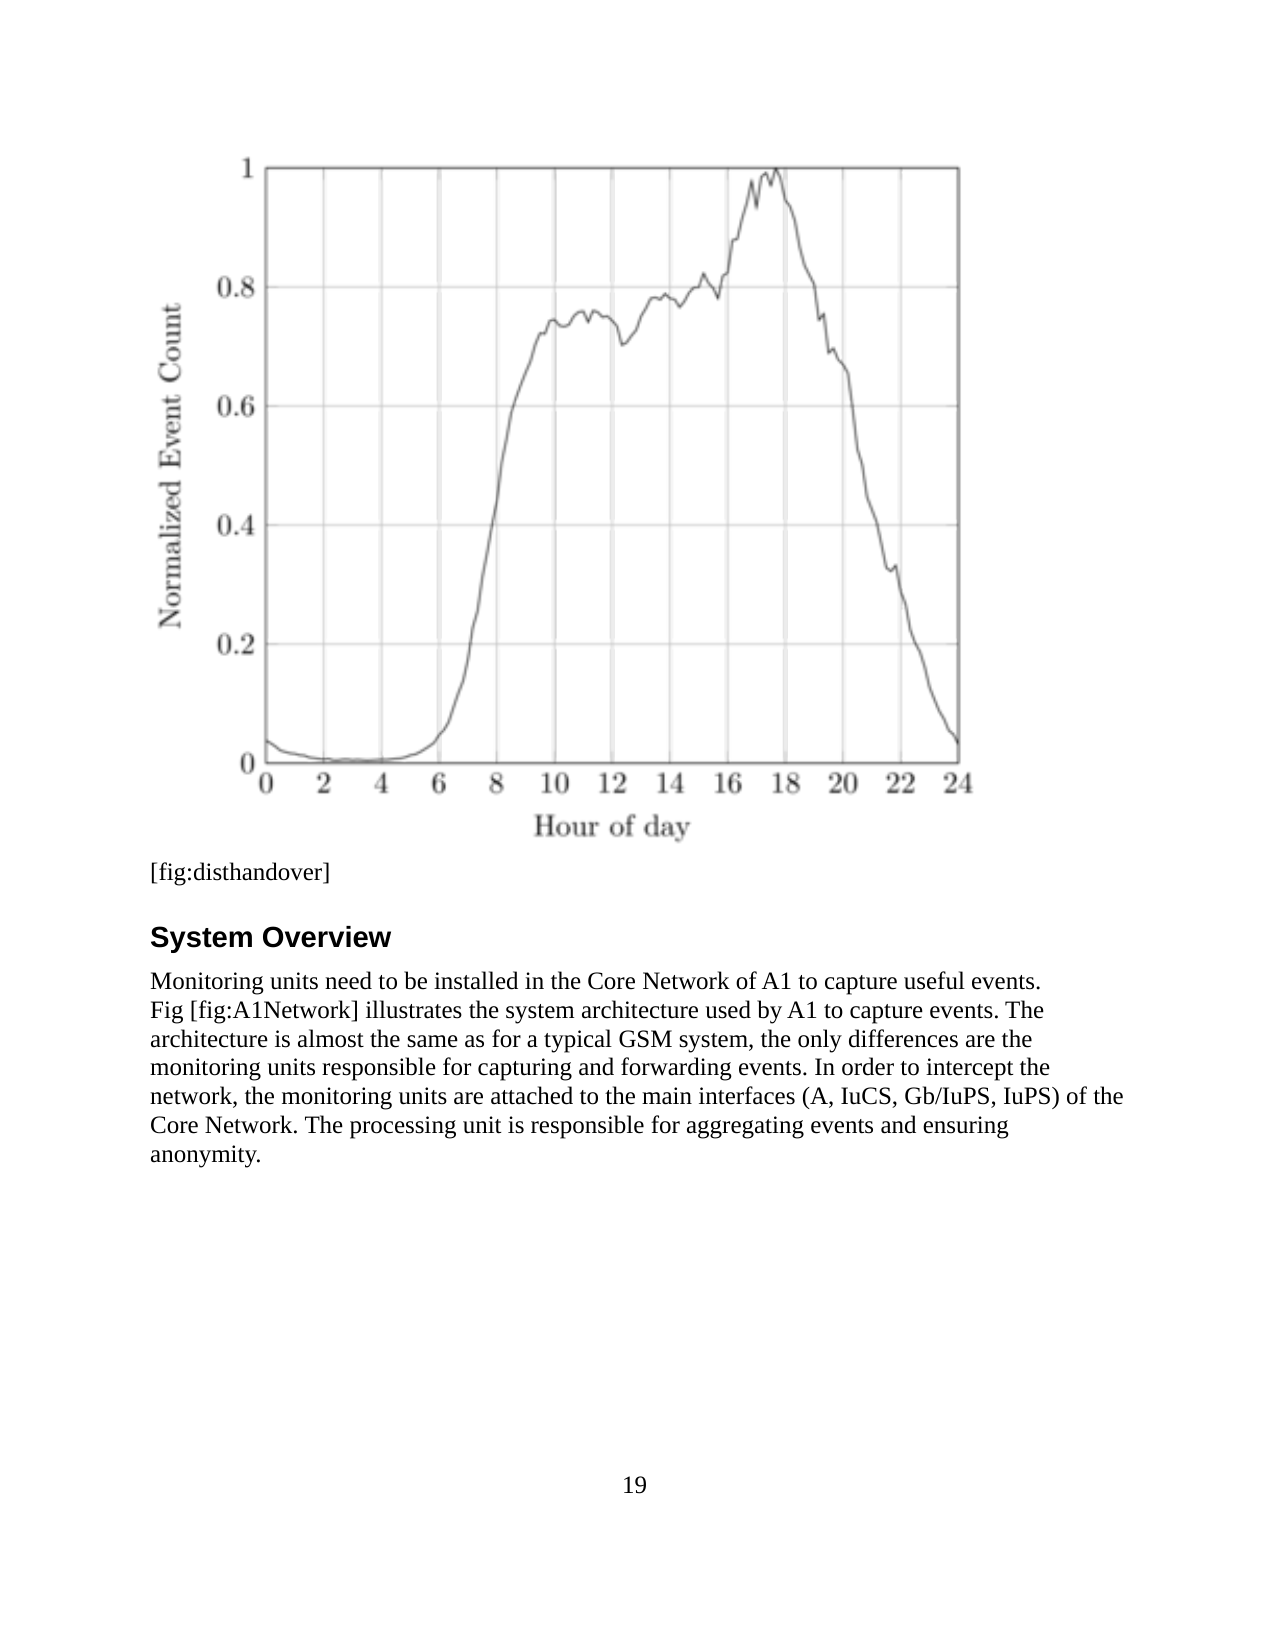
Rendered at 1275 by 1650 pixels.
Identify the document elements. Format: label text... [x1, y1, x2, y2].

subtitle System Overview [150, 920, 1125, 954]
text [fig:disthandover] [150, 852, 1125, 886]
text Monitoring units need to be installed in the Core Network of A1 to capture useful events. Fig [fig:A1Network] illustrates the system architecture used by A1 to capture events. The architecture is almost the same as for a typical GSM system, the only differences are the monitoring units responsible for capturing and forwarding events. In order to intercept the network, the monitoring units are attached to the main interfaces (A, IuCS, Gb/IuPS, IuPS) of the Core Network. The processing unit is responsible for aggregating events and ensuring anonymity. [150, 966, 1125, 1167]
picture [150, 150, 984, 852]
